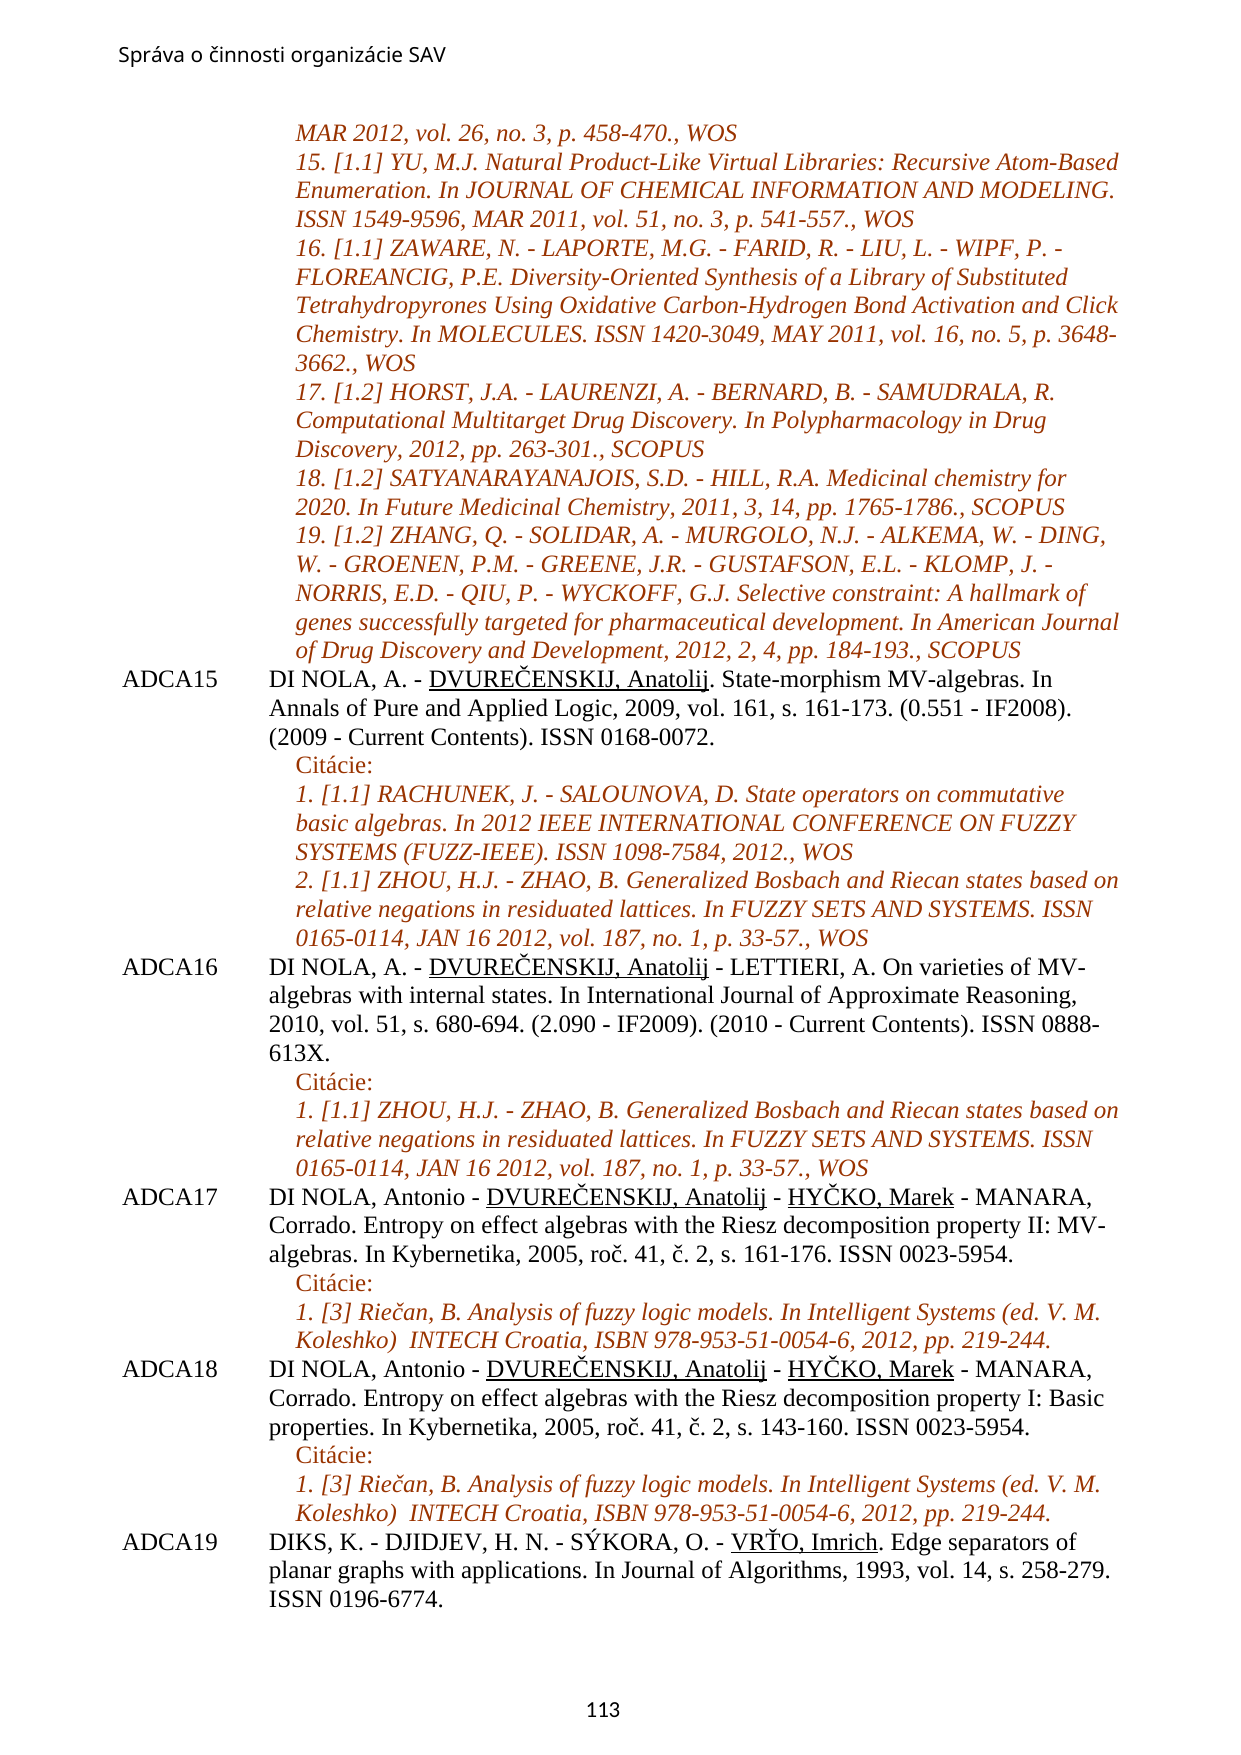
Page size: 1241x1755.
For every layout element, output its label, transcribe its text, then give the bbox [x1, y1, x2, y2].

text 18. [1.2] SATYANARAYANAJOIS, S.D. - HILL, R.A. Medicinal chemistry for 2020. In Future Medicinal Chemistry, 2011, 3, 14, pp. 1765-1786., SCOPUS [295, 463, 1122, 521]
text 19. [1.2] ZHANG, Q. - SOLIDAR, A. - MURGOLO, N.J. - ALKEMA, W. - DING, W. - GROENEN, P.M. - GREENE, J.R. - GUSTAFSON, E.L. - KLOMP, J. - NORRIS, E.D. - QIU, P. - WYCKOFF, G.J. Selective constraint: A hallmark of genes successfully targeted for pharmaceutical development. In American Journal of Drug Discovery and Development, 2012, 2, 4, pp. 184-193., SCOPUS [295, 521, 1122, 664]
text 17. [1.2] HORST, J.A. - LAURENZI, A. - BERNARD, B. - SAMUDRALA, R. Computational Multitarget Drug Discovery. In Polypharmacology in Drug Discovery, 2012, pp. 263-301., SCOPUS [295, 377, 1122, 463]
text 1. [1.1] ZHOU, H.J. - ZHAO, B. Generalized Bosbach and Riecan states based on relative negations in residuated lattices. In FUZZY SETS AND SYSTEMS. ISSN 0165-0114, JAN 16 2012, vol. 187, no. 1, p. 33-57., WOS [295, 1096, 1122, 1182]
text MAR 2012, vol. 26, no. 3, p. 458-470., WOS [295, 118, 1122, 147]
table_header ADCA15 [122, 664, 269, 751]
table_header DI NOLA, Antonio - DVUREČENSKIJ, Anatolij - HYČKO, Marek - MANARA, Corrado. Entropy on effect algebras with the Riesz decomposition property I: Basic properties. In Kybernetika, 2005, roč. 41, č. 2, s. 143-160. ISSN 0023-5954. [269, 1354, 1122, 1441]
text 2. [1.1] ZHOU, H.J. - ZHAO, B. Generalized Bosbach and Riecan states based on relative negations in residuated lattices. In FUZZY SETS AND SYSTEMS. ISSN 0165-0114, JAN 16 2012, vol. 187, no. 1, p. 33-57., WOS [295, 866, 1122, 952]
table_header DIKS, K. - DJIDJEV, H. N. - SÝKORA, O. - VRŤO, Imrich. Edge separators of planar graphs with applications. In Journal of Algorithms, 1993, vol. 14, s. 258-279. ISSN 0196-6774. [269, 1527, 1122, 1613]
table_header DI NOLA, A. - DVUREČENSKIJ, Anatolij. State-morphism MV-algebras. In Annals of Pure and Applied Logic, 2009, vol. 161, s. 161-173. (0.551 - IF2008). (2009 - Current Contents). ISSN 0168-0072. [269, 664, 1122, 751]
text 1. [3] Riečan, B. Analysis of fuzzy logic models. In Intelligent Systems (ed. V. M. Koleshko) INTECH Croatia, ISBN 978-953-51-0054-6, 2012, pp. 219-244. [295, 1297, 1122, 1354]
text Citácie: [295, 1268, 1122, 1297]
text Citácie: [295, 751, 1122, 779]
text 16. [1.1] ZAWARE, N. - LAPORTE, M.G. - FARID, R. - LIU, L. - WIPF, P. - FLOREANCIG, P.E. Diversity-Oriented Synthesis of a Library of Substituted Tetrahydropyrones Using Oxidative Carbon-Hydrogen Bond Activation and Click Chemistry. In MOLECULES. ISSN 1420-3049, MAY 2011, vol. 16, no. 5, p. 3648-3662., WOS [295, 233, 1122, 377]
text 15. [1.1] YU, M.J. Natural Product-Like Virtual Libraries: Recursive Atom-Based Enumeration. In JOURNAL OF CHEMICAL INFORMATION AND MODELING. ISSN 1549-9596, MAR 2011, vol. 51, no. 3, p. 541-557., WOS [295, 147, 1122, 233]
text 1. [1.1] RACHUNEK, J. - SALOUNOVA, D. State operators on commutative basic algebras. In 2012 IEEE INTERNATIONAL CONFERENCE ON FUZZY SYSTEMS (FUZZ-IEEE). ISSN 1098-7584, 2012., WOS [295, 779, 1122, 866]
table_header ADCA17 [122, 1182, 269, 1268]
text Citácie: [295, 1067, 1122, 1096]
table_header DI NOLA, A. - DVUREČENSKIJ, Anatolij - LETTIERI, A. On varieties of MV-algebras with internal states. In International Journal of Approximate Reasoning, 2010, vol. 51, s. 680-694. (2.090 - IF2009). (2010 - Current Contents). ISSN 0888-613X. [269, 952, 1122, 1067]
text 1. [3] Riečan, B. Analysis of fuzzy logic models. In Intelligent Systems (ed. V. M. Koleshko) INTECH Croatia, ISBN 978-953-51-0054-6, 2012, pp. 219-244. [295, 1469, 1122, 1527]
table_header ADCA19 [122, 1527, 269, 1613]
text Citácie: [295, 1441, 1122, 1469]
table_header ADCA18 [122, 1354, 269, 1441]
table_header ADCA16 [122, 952, 269, 1067]
table_header DI NOLA, Antonio - DVUREČENSKIJ, Anatolij - HYČKO, Marek - MANARA, Corrado. Entropy on effect algebras with the Riesz decomposition property II: MV-algebras. In Kybernetika, 2005, roč. 41, č. 2, s. 161-176. ISSN 0023-5954. [269, 1182, 1122, 1268]
